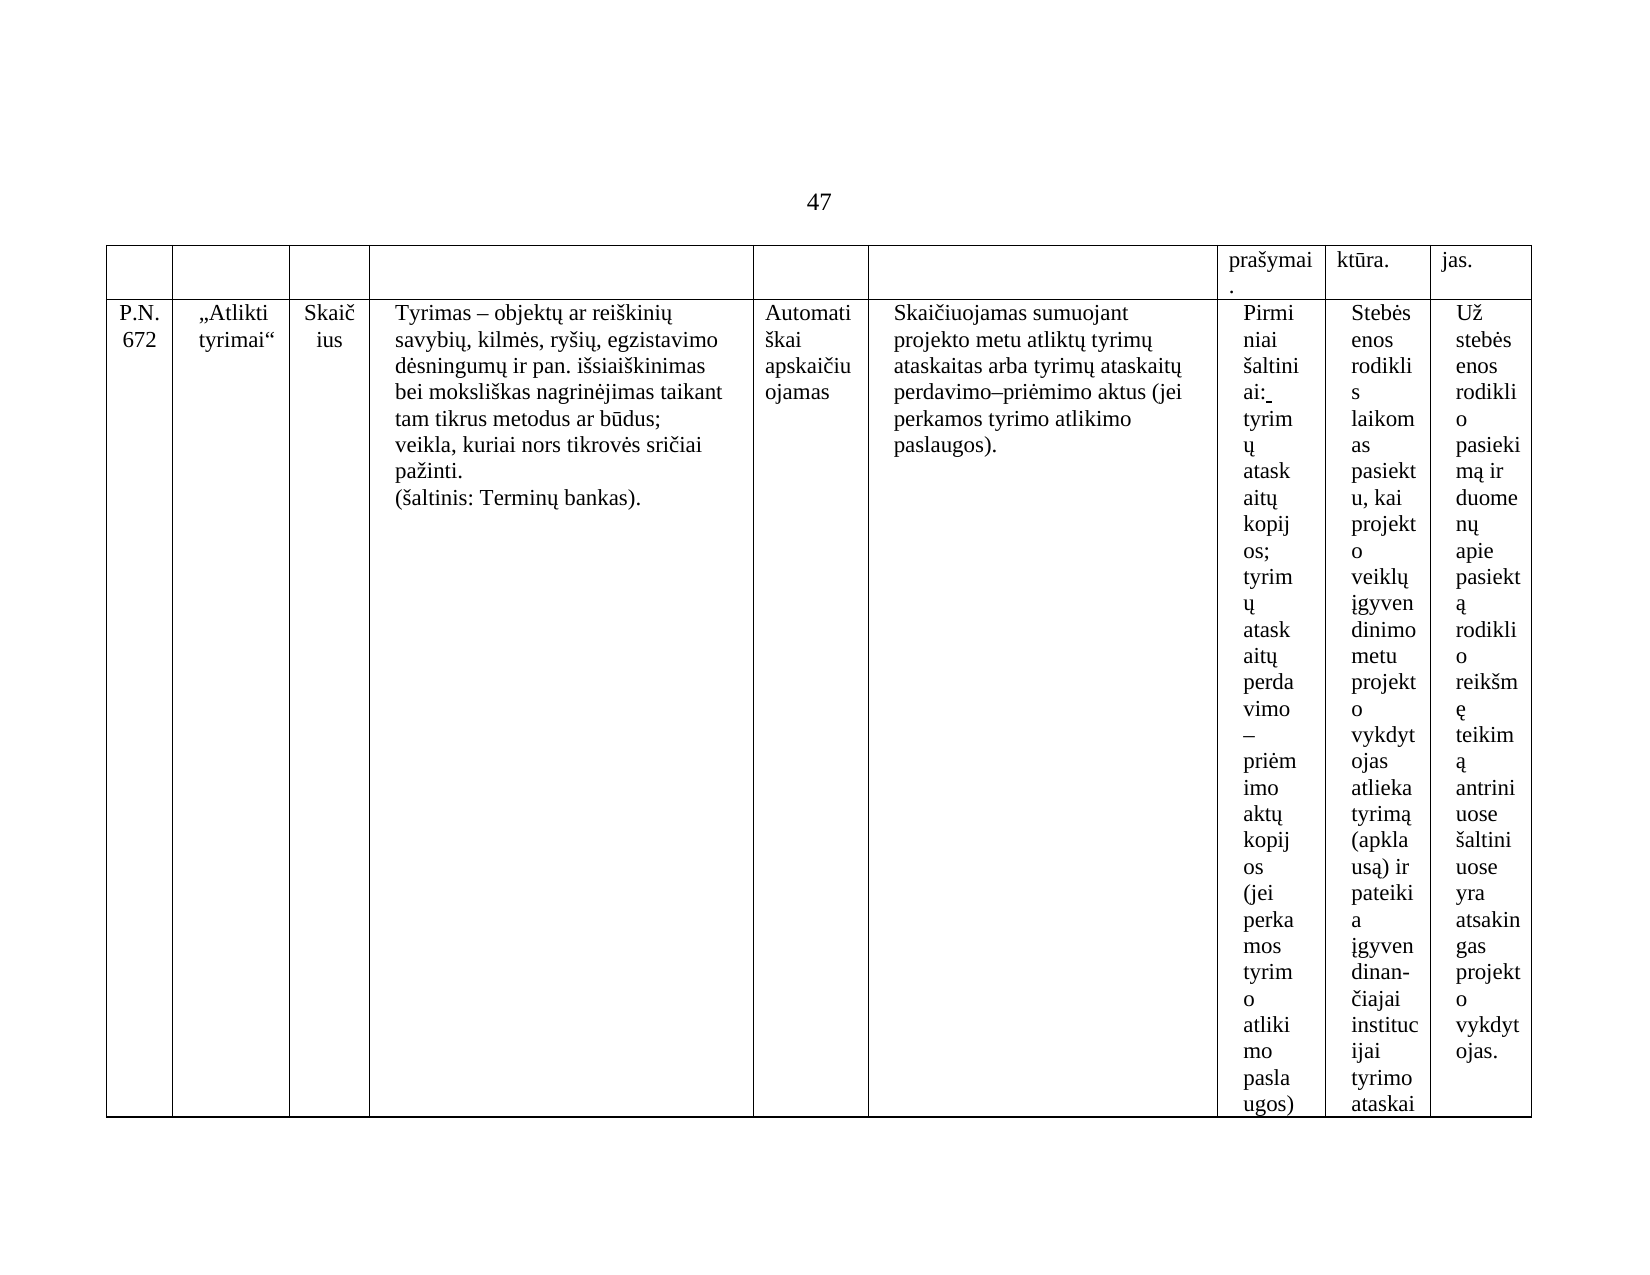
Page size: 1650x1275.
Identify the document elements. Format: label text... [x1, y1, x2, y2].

table_cell Automatiškai apskaičiuojamas [754, 300, 868, 1116]
table_cell [754, 246, 868, 298]
table_cell Pirminiai šaltiniai: tyrimų ataskaitų kopijos; tyrimų ataskaitų perdavimo–priėmimo aktų kopijos (jei perkamos tyrimo atlikimo paslaugos) [1218, 300, 1325, 1116]
table_cell Skaičius [290, 300, 369, 1116]
table_cell prašymai. [1218, 246, 1325, 298]
table_cell Stebėsenos rodiklis laikomas pasiektu, kai projekto veiklų įgyvendinimo metu projekto vykdytojas atlieka tyrimą (apklausą) ir pateikia įgyvendinan-čiajai institucijai tyrimo ataskai [1326, 300, 1430, 1116]
table_cell „Atlikti tyrimai“ [173, 300, 289, 1116]
table_cell Tyrimas – objektų ar reiškinių savybių, kilmės, ryšių, egzistavimo dėsningumų ir pan. išsiaiškinimas bei moksliškas nagrinėjimas taikant tam tikrus metodus ar būdus; veikla, kuriai nors tikrovės sričiai pažinti. (šaltinis: Terminų bankas). [370, 300, 753, 1116]
table_cell [370, 246, 753, 298]
table_cell P.N.672 [107, 300, 172, 1116]
table_cell [107, 246, 172, 298]
table_cell [290, 246, 369, 298]
table_cell jas. [1431, 246, 1531, 298]
table_cell Už stebėsenos rodiklio pasiekimą ir duomenų apie pasiektą rodiklio reikšmę teikimą antriniuose šaltiniuose yra atsakingas projekto vykdytojas. [1431, 300, 1531, 1116]
table_cell [869, 246, 1217, 298]
table_cell Skaičiuojamas sumuojant projekto metu atliktų tyrimų ataskaitas arba tyrimų ataskaitų perdavimo–priėmimo aktus (jei perkamos tyrimo atlikimo paslaugos). [869, 300, 1217, 1116]
table_cell ktūra. [1326, 246, 1430, 298]
table_cell [173, 246, 289, 298]
